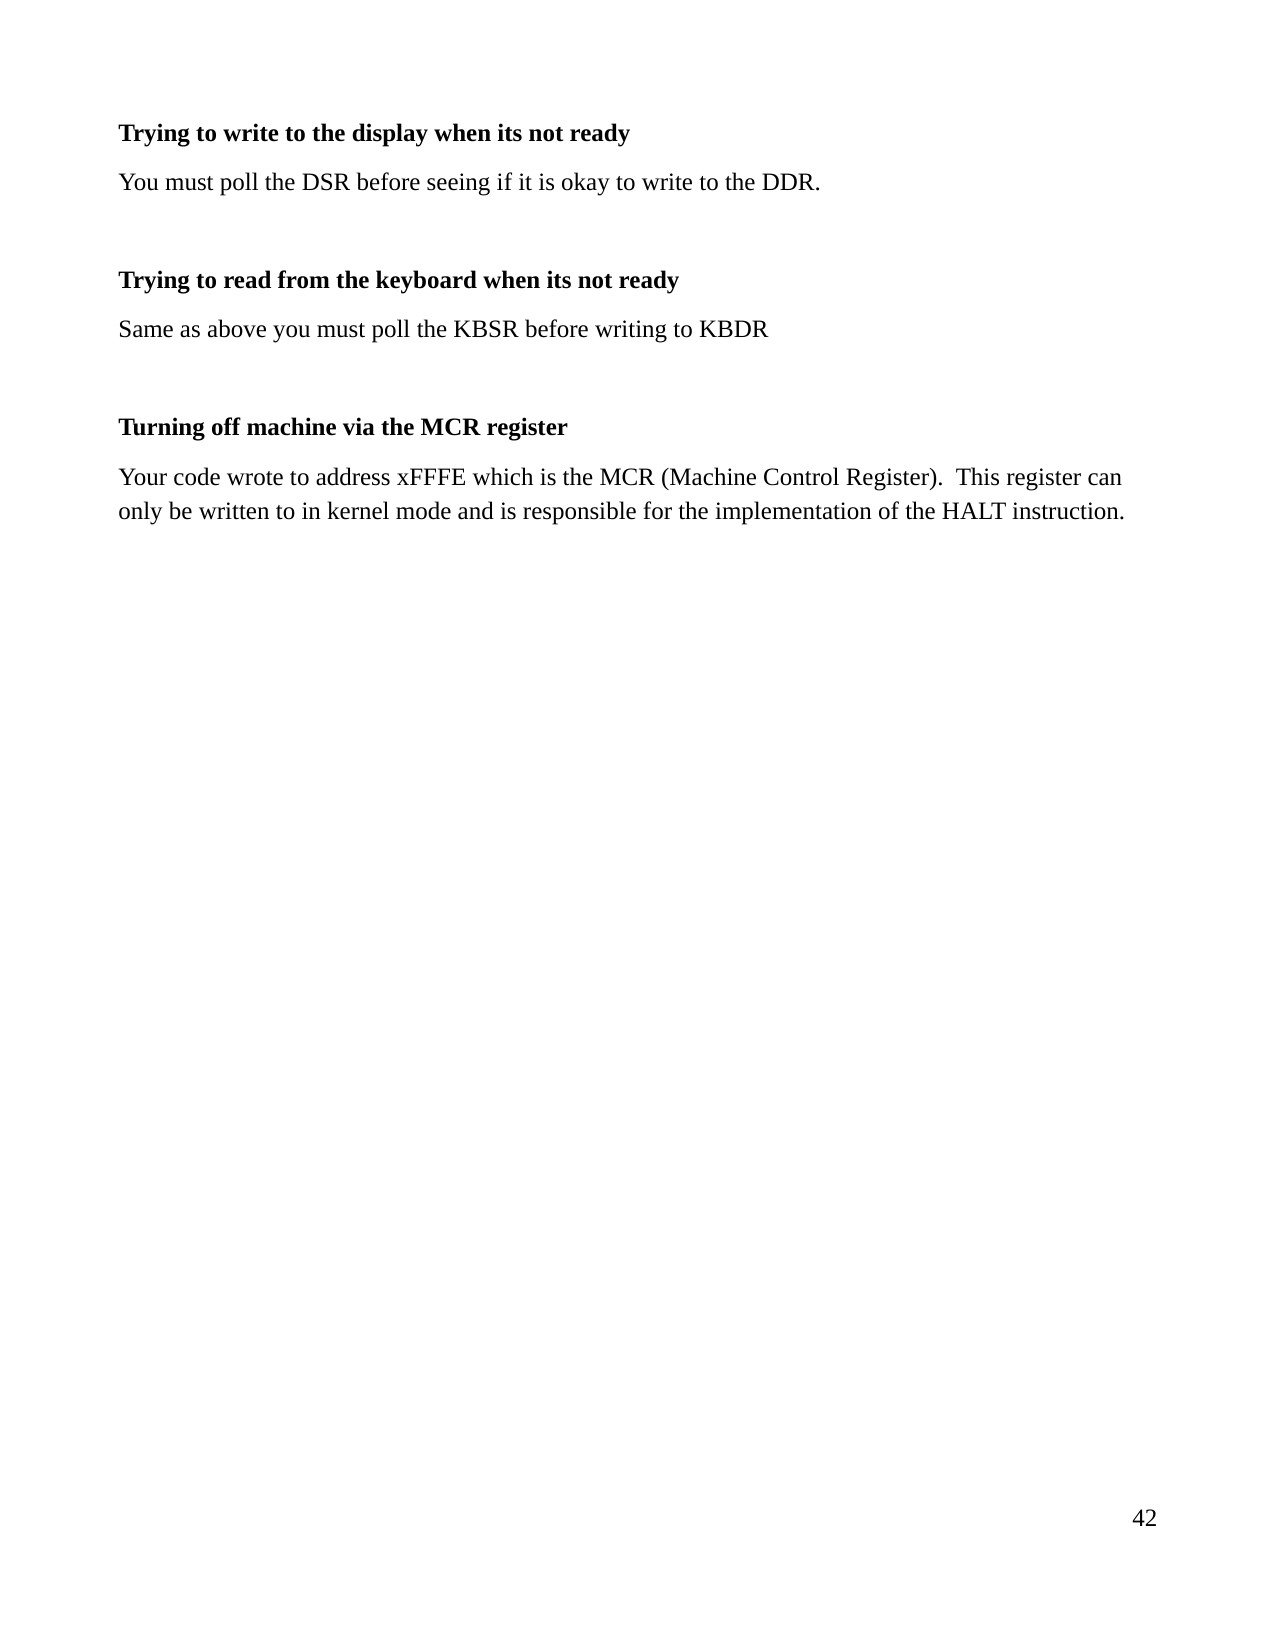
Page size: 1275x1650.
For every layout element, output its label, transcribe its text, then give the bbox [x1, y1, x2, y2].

text Trying to write to the display when its not ready [118, 118, 1157, 147]
text You must poll the DSR before seeing if it is okay to write to the DDR. [118, 167, 1157, 196]
text Trying to read from the keyboard when its not ready [118, 265, 1157, 294]
text Your code wrote to address xFFFE which is the MCR (Machine Control Register). This register can only be written to in kernel mode and is responsible for the implementation of the HALT instruction. [118, 462, 1157, 525]
text Turning off machine via the MCR register [118, 412, 1157, 441]
text Same as above you must poll the KBSR before writing to KBDR [118, 314, 1157, 343]
